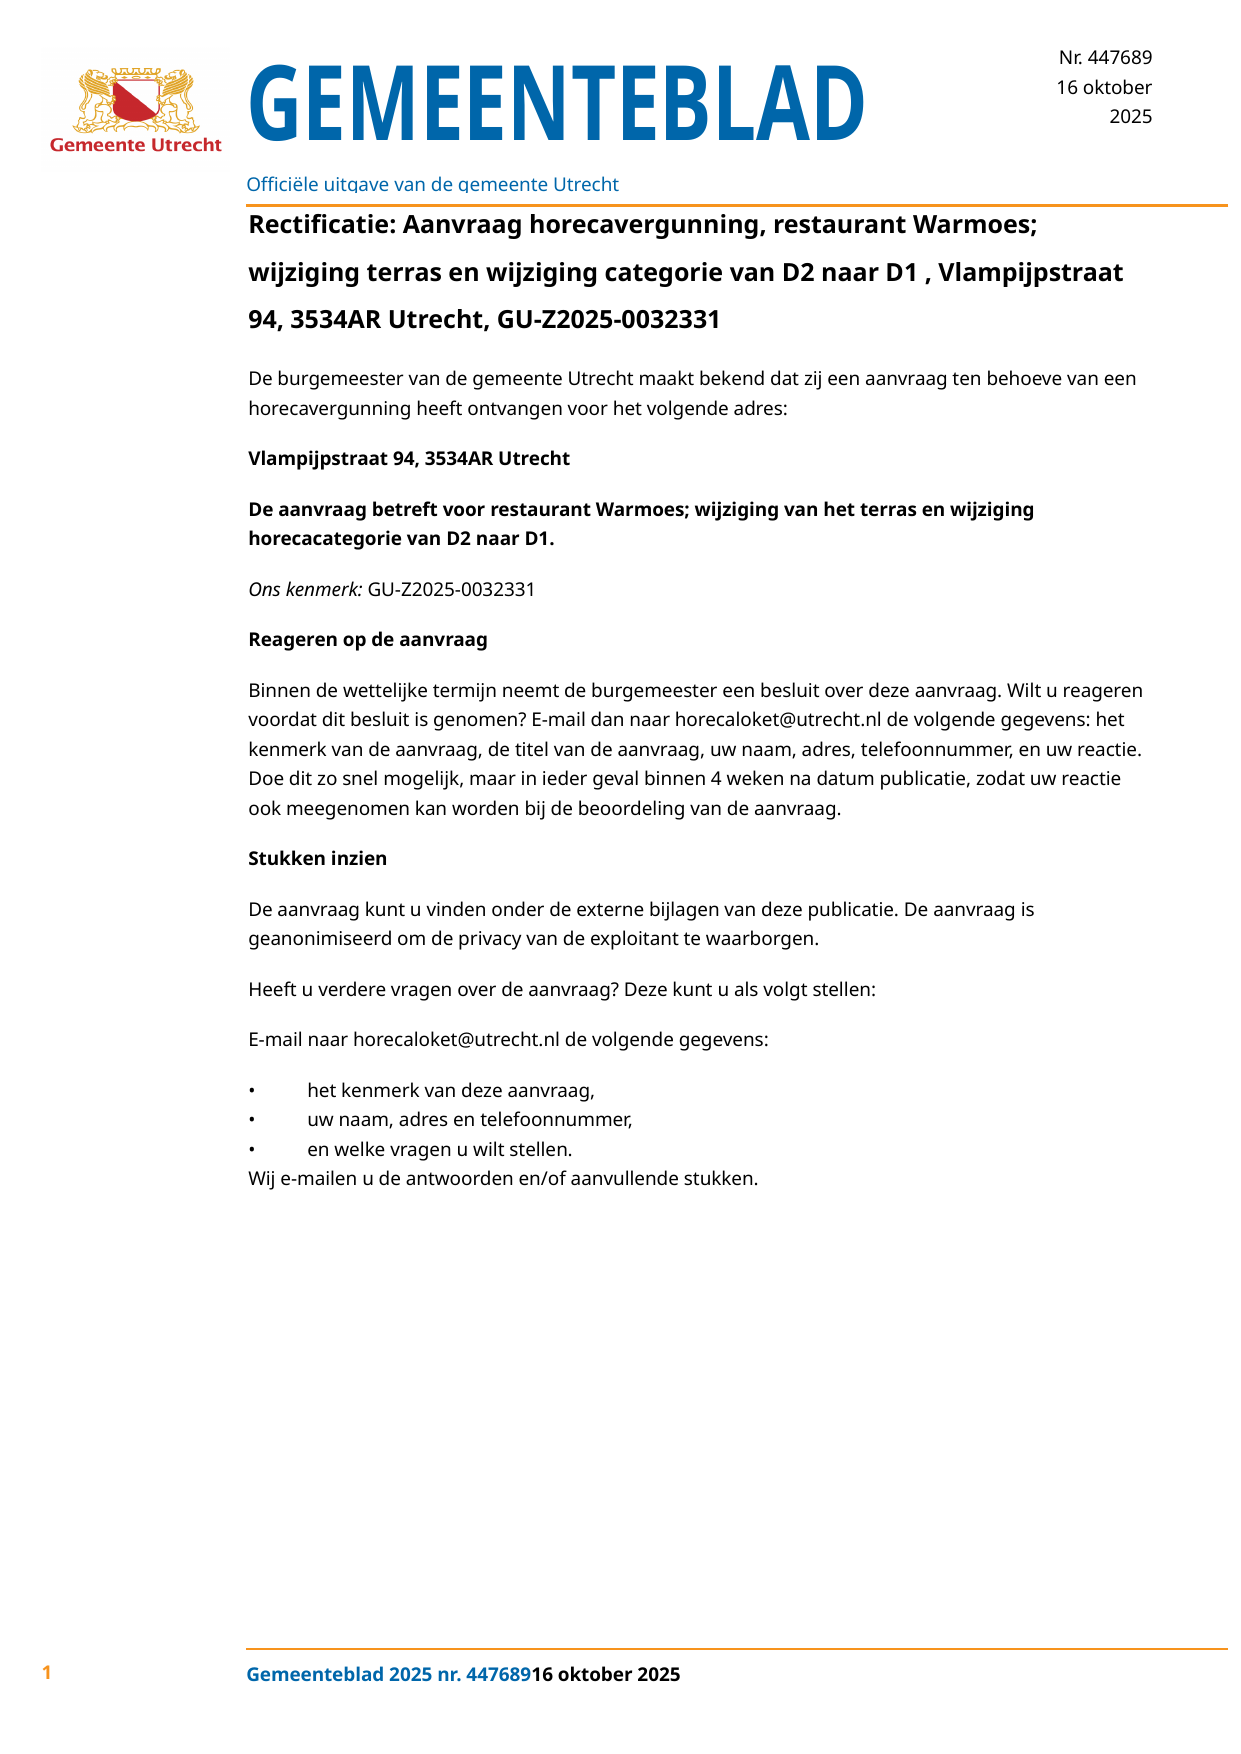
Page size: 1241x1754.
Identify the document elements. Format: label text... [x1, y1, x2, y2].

text Reageren op de aanvraag [248, 626, 1152, 652]
text E-mail naar horecaloket@utrecht.nl de volgende gegevens: [248, 1026, 1152, 1052]
text Ons kenmerk: GU-Z2025-0032331 [248, 576, 1152, 602]
text Stukken inzien [248, 846, 1152, 871]
text De burgemeester van de gemeente Utrecht maakt bekend dat zij een aanvraag ten behoeve van een horecavergunning heeft ontvangen voor het volgende adres: [248, 366, 1152, 421]
text Binnen de wettelijke termijn neemt de burgemeester een besluit over deze aanvraag. Wilt u reageren voordat dit besluit is genomen? E-mail dan naar horecaloket@utrecht.nl de volgende gegevens: het kenmerk van de aanvraag, de titel van de aanvraag, uw naam, adres, telefoonnummer, en uw reactie. Doe dit zo snel mogelijk, maar in ieder geval binnen 4 weken na datum publicatie, zodat uw reactie ook meegenomen kan worden bij de beoordeling van de aanvraag. [248, 677, 1152, 821]
text Vlampijpstraat 94, 3534AR Utrecht [248, 446, 1152, 471]
list uw naam, adres en telefoonnummer, [248, 1106, 1152, 1132]
text Wij e-mailen u de antwoorden en/of aanvullende stukken. [248, 1166, 1152, 1191]
text Heeft u verdere vragen over de aanvraag? Deze kunt u als volgt stellen: [248, 976, 1152, 1002]
text De aanvraag betreft voor restaurant Warmoes; wijziging van het terras en wijziging horecacategorie van D2 naar D1. [248, 496, 1152, 551]
picture [41, 47, 231, 172]
list het kenmerk van deze aanvraag, [248, 1077, 1152, 1102]
text De aanvraag kunt u vinden onder de externe bijlagen van deze publicatie. De aanvraag is geanonimiseerd om de privacy van de exploitant te waarborgen. [248, 896, 1152, 951]
text Rectificatie: Aanvraag horecavergunning, restaurant Warmoes; wijziging terras en wijziging categorie van D2 naar D1 , Vlampijpstraat 94, 3534AR Utrecht, GU-Z2025-0032331 [248, 207, 1152, 336]
list en welke vragen u wilt stellen. [248, 1136, 1152, 1162]
